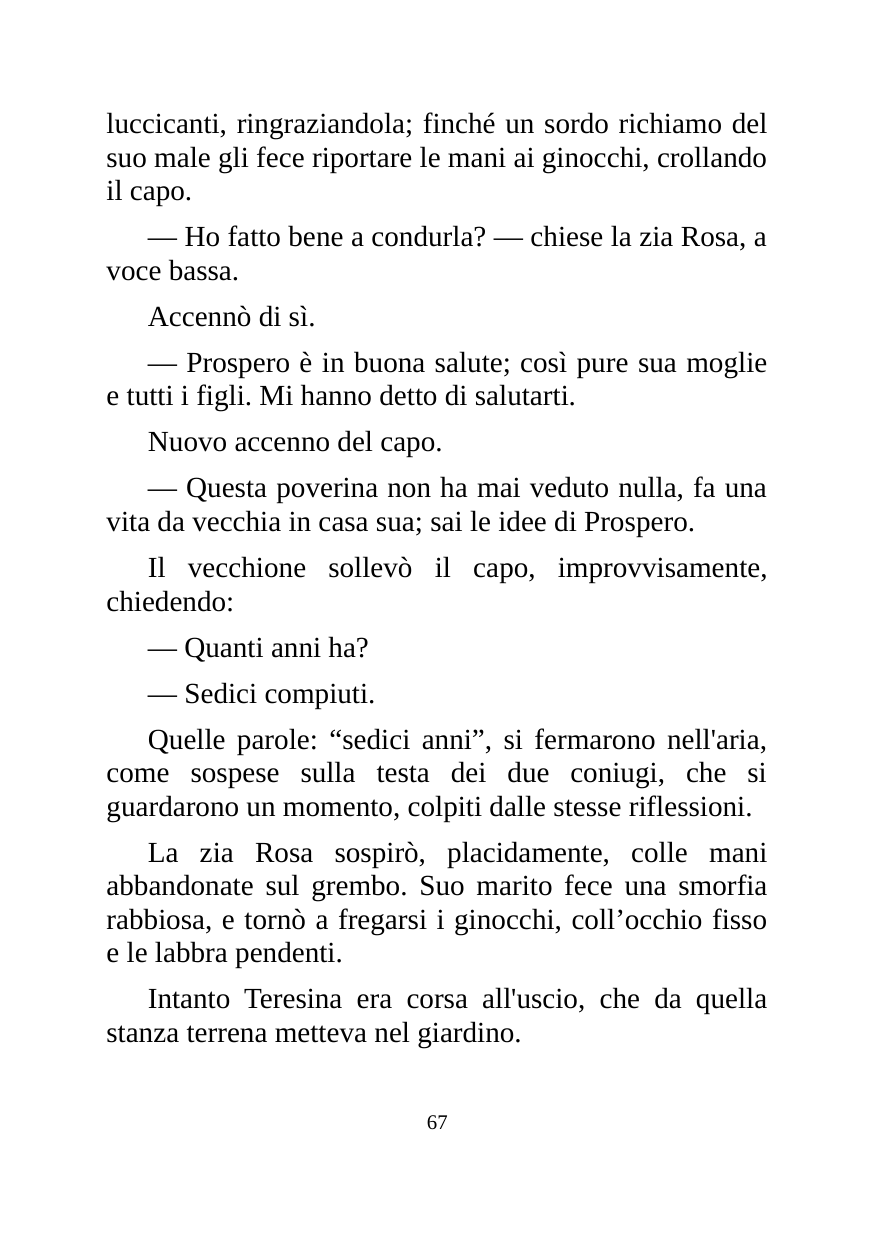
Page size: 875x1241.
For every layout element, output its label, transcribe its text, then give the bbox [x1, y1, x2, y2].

text — Quanti anni ha? [106, 630, 768, 663]
text luccicanti, ringraziandola; finché un sordo richiamo del suo male gli fece riportare le mani ai ginocchi, crollando il capo. [106, 106, 768, 207]
text Nuovo accenno del capo. [106, 424, 768, 458]
text La zia Rosa sospirò, placidamente, colle mani abbandonate sul grembo. Suo marito fece una smorfia rabbiosa, e tornò a fregarsi i ginocchi, coll’occhio fisso e le labbra pendenti. [106, 835, 768, 969]
text Il vecchione sollevò il capo, improvvisamente, chiedendo: [106, 550, 768, 617]
text Quelle parole: “sedici anni”, si fermarono nell'aria, come sospese sulla testa dei due coniugi, che si guardarono un momento, colpiti dalle stesse riflessioni. [106, 722, 768, 822]
text — Sedici compiuti. [106, 676, 768, 709]
text — Prospero è in buona salute; così pure sua moglie e tutti i figli. Mi hanno detto di salutarti. [106, 345, 768, 412]
text — Ho fatto bene a condurla? — chiese la zia Rosa, a voce bassa. [106, 219, 768, 286]
text Intanto Teresina era corsa all'uscio, che da quella stanza terrena metteva nel giardino. [106, 982, 768, 1049]
text — Questa poverina non ha mai veduto nulla, fa una vita da vecchia in casa sua; sai le idee di Prospero. [106, 471, 768, 538]
text Accennò di sì. [106, 299, 768, 332]
